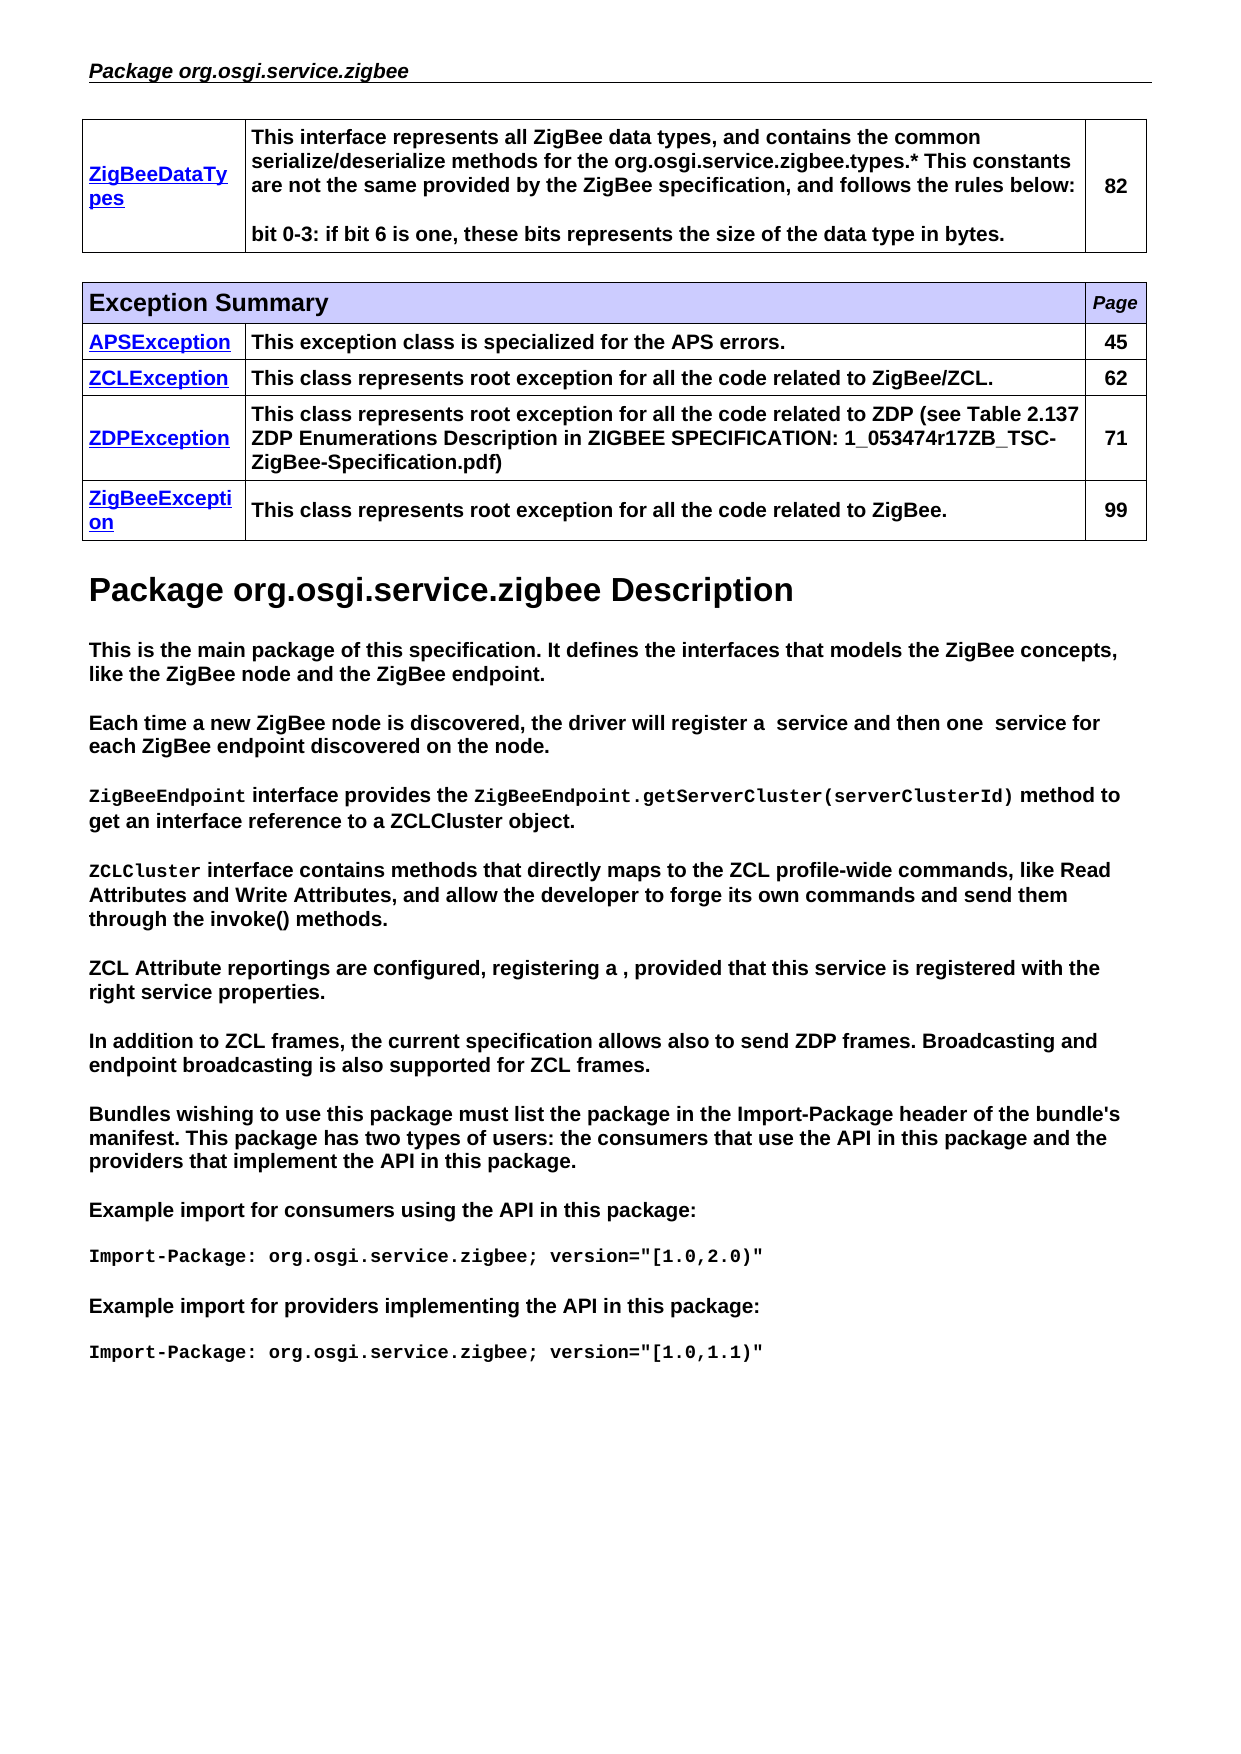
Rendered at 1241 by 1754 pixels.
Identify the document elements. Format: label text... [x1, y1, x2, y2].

text This is the main package of this specification. It defines the interfaces that models the ZigBee concepts, like the ZigBee node and the ZigBee endpoint. [88, 637, 1152, 685]
table_cell APSException [83, 324, 245, 359]
table_cell 99 [1086, 481, 1146, 540]
text ZCL Attribute reportings are configured, registering a , provided that this service is registered with the right service properties. [88, 956, 1152, 1003]
table_cell This interface represents all ZigBee data types, and contains the common serialize/deserialize methods for the org.osgi.service.zigbee.types.* This constants are not the same provided by the ZigBee specification, and follows the rules below: bit 0-3: if bit 6 is one, these bits represents the size of the data type in bytes. [246, 120, 1085, 252]
table_cell 82 [1086, 120, 1146, 252]
table_cell 45 [1086, 324, 1146, 359]
table_cell 71 [1086, 396, 1146, 479]
table_header Page [1086, 283, 1146, 323]
table_cell 62 [1086, 360, 1146, 395]
text Import-Package: org.osgi.service.zigbee; version="[1.0,2.0)" [88, 1247, 1152, 1268]
text ZigBeeEndpoint interface provides the ZigBeeEndpoint.getServerCluster(serverClusterId) method to get an interface reference to a ZCLCluster object. [88, 783, 1152, 832]
text Import-Package: org.osgi.service.zigbee; version="[1.0,1.1)" [88, 1342, 1152, 1364]
text Package org.osgi.service.zigbee Description [88, 570, 1152, 608]
table_cell This class represents root exception for all the code related to ZigBee/ZCL. [246, 360, 1085, 395]
table_cell This exception class is specialized for the APS errors. [246, 324, 1085, 359]
table_cell ZCLException [83, 360, 245, 395]
table_cell This class represents root exception for all the code related to ZigBee. [246, 481, 1085, 540]
table_cell ZigBeeException [83, 481, 245, 540]
text Example import for providers implementing the API in this package: [88, 1293, 1152, 1317]
text Example import for consumers using the API in this package: [88, 1198, 1152, 1222]
text Each time a new ZigBee node is discovered, the driver will register a service and then one service for each ZigBee endpoint discovered on the node. [88, 710, 1152, 758]
text Bundles wishing to use this package must list the package in the Import-Package header of the bundle's manifest. This package has two types of users: the consumers that use the API in this package and the providers that implement the API in this package. [88, 1101, 1152, 1173]
table_cell This class represents root exception for all the code related to ZDP (see Table 2.137 ZDP Enumerations Description in ZIGBEE SPECIFICATION: 1_053474r17ZB_TSC-ZigBee-Specification.pdf) [246, 396, 1085, 479]
table_header Exception Summary [83, 283, 1085, 323]
text In addition to ZCL frames, the current specification allows also to send ZDP frames. Broadcasting and endpoint broadcasting is also supported for ZCL frames. [88, 1028, 1152, 1076]
table_cell ZDPException [83, 396, 245, 479]
table_cell ZigBeeDataTypes [83, 120, 245, 252]
text ZCLCluster interface contains methods that directly maps to the ZCL profile-wide commands, like Read Attributes and Write Attributes, and allow the developer to forge its own commands and send them through the invoke() methods. [88, 857, 1152, 931]
